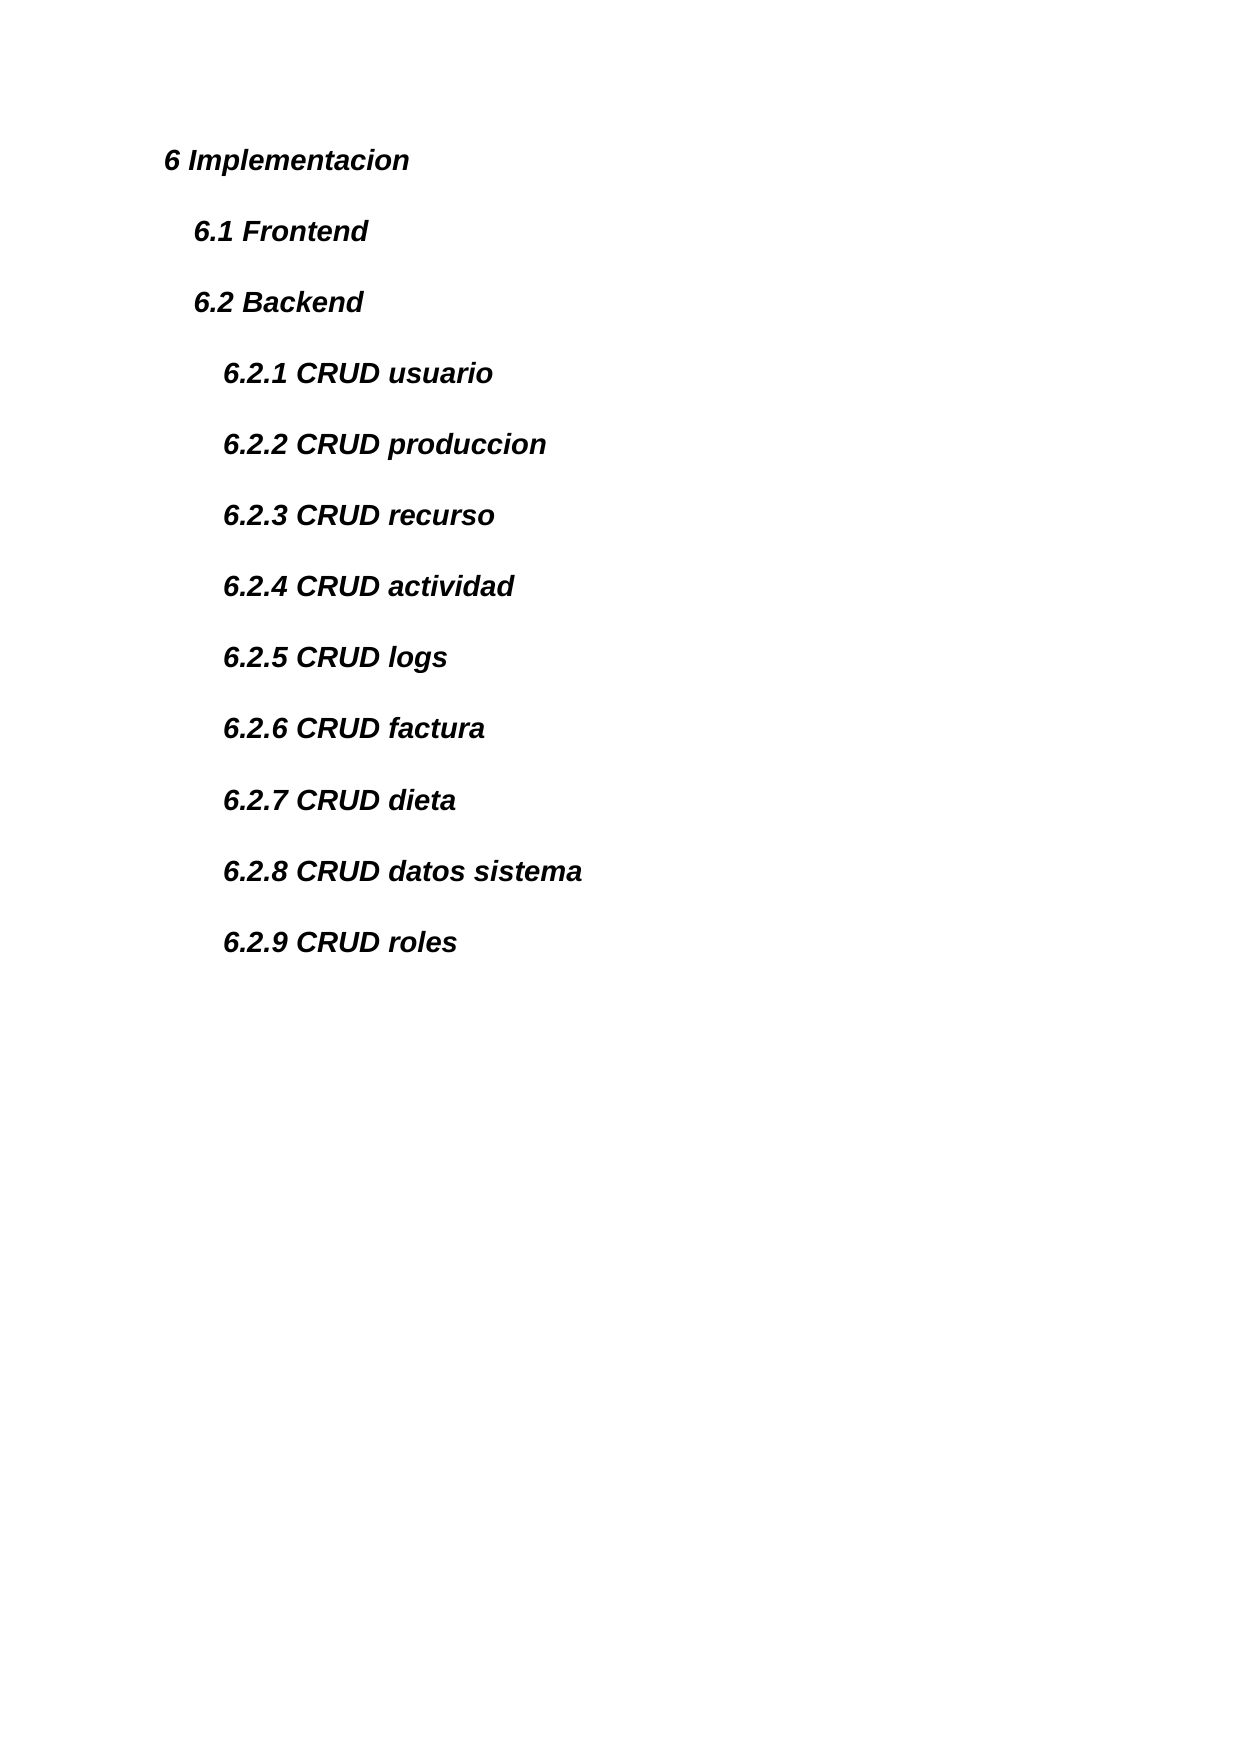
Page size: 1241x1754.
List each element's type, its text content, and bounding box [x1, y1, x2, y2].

subtitle CRUD datos sistema [215, 853, 1122, 887]
subtitle CRUD logs [215, 640, 1122, 674]
subtitle Backend [185, 285, 1122, 319]
subtitle Frontend [185, 214, 1122, 248]
subtitle CRUD dieta [215, 782, 1122, 816]
subtitle CRUD produccion [215, 427, 1122, 461]
subtitle CRUD recurso [215, 498, 1122, 532]
subtitle Implementacion [156, 143, 1122, 177]
subtitle CRUD roles [215, 924, 1122, 958]
subtitle CRUD usuario [215, 356, 1122, 390]
subtitle CRUD factura [215, 711, 1122, 745]
subtitle CRUD actividad [215, 569, 1122, 603]
